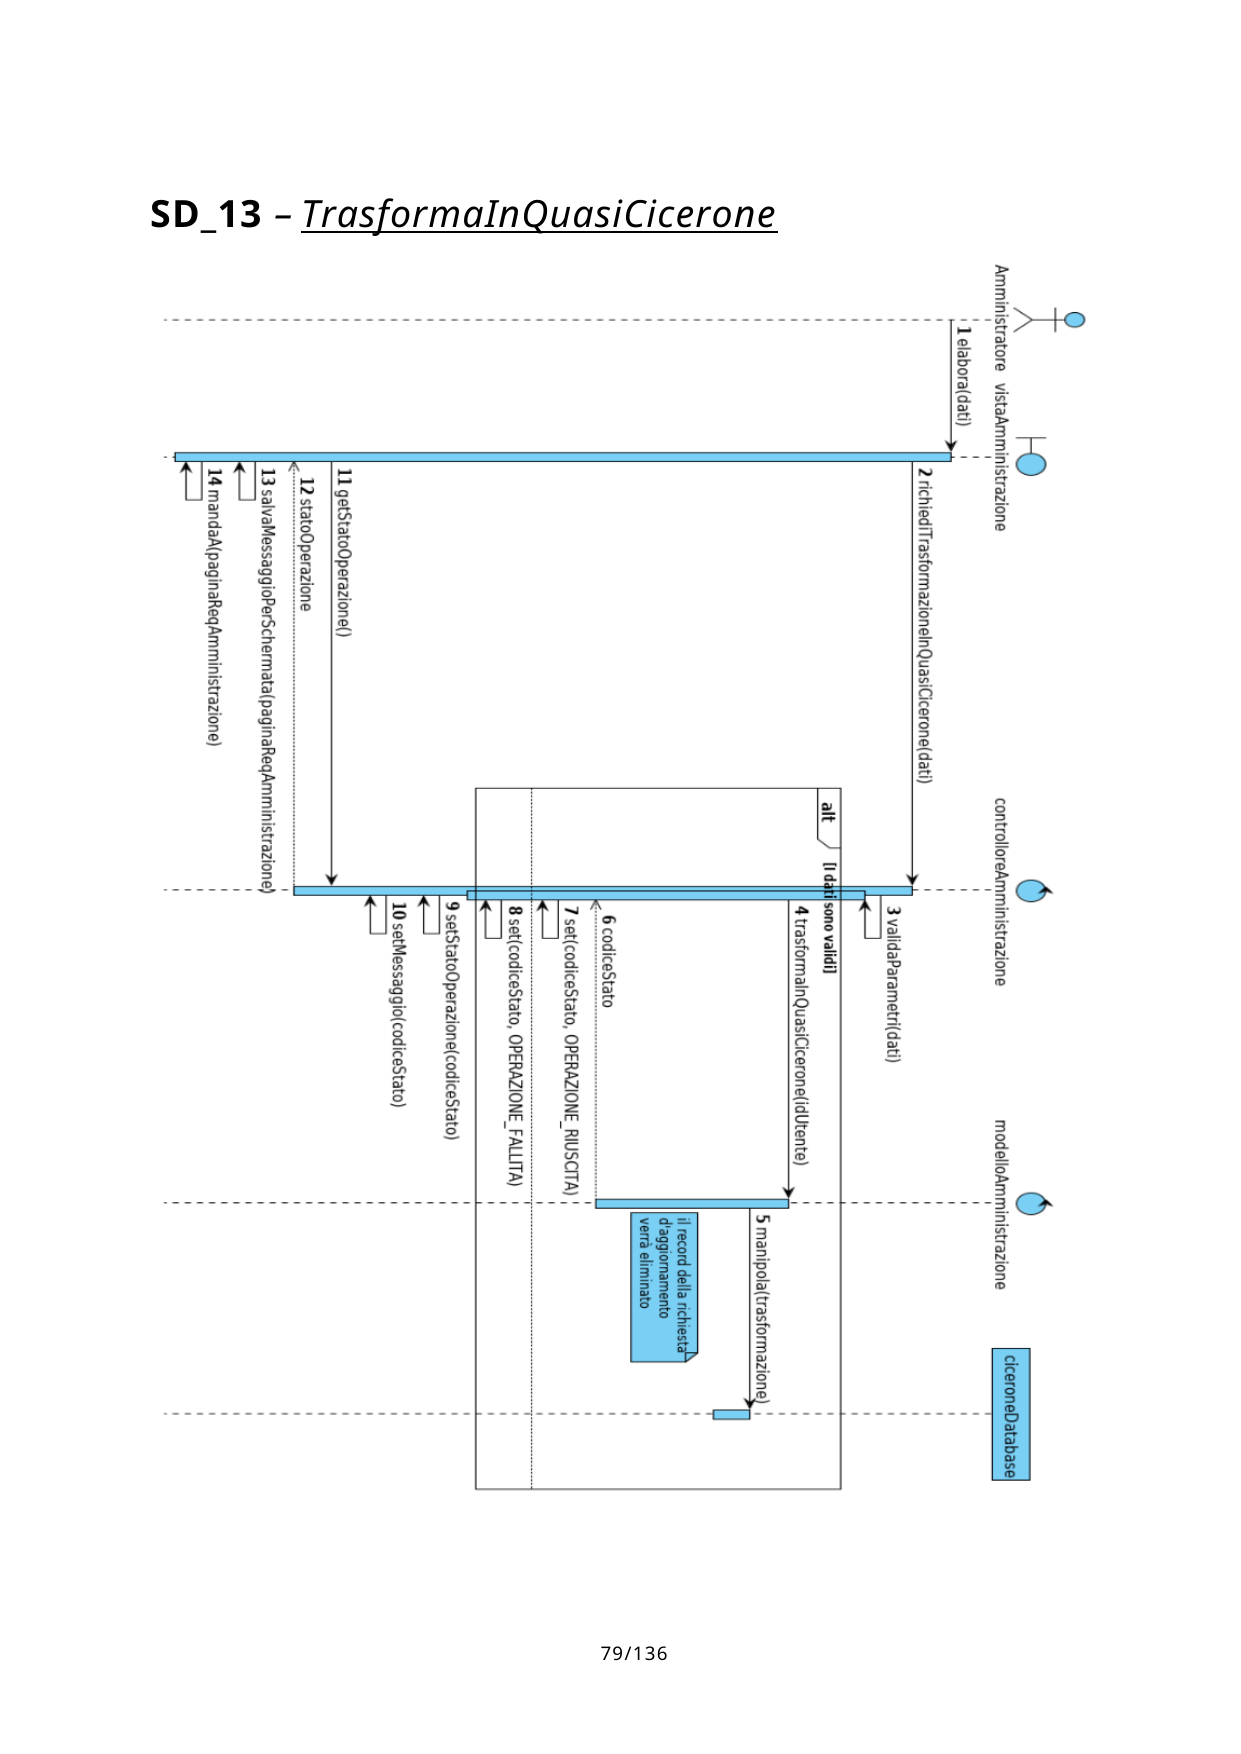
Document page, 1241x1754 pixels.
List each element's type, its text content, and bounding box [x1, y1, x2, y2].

picture [153, 259, 1089, 1498]
text SD_13 – TrasformaInQuasiCicerone [150, 187, 1090, 238]
